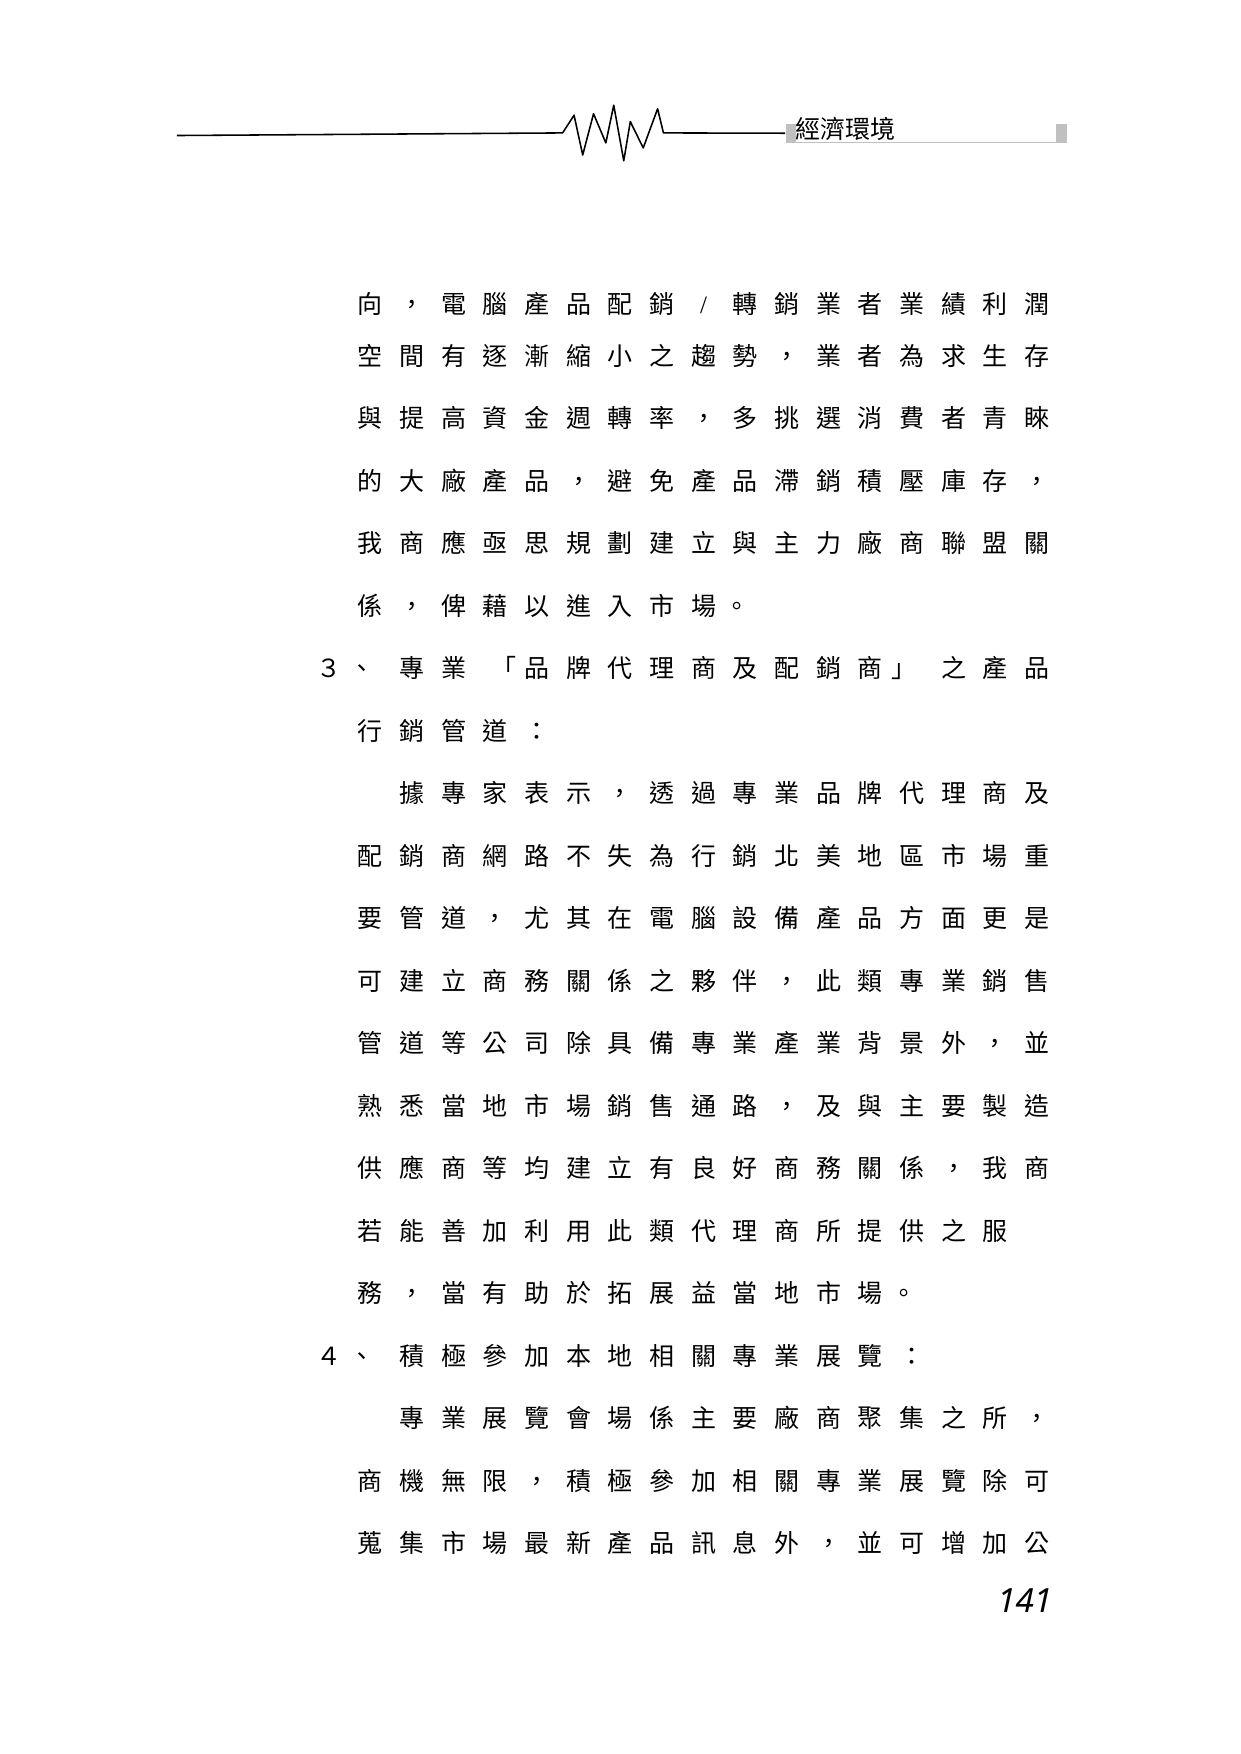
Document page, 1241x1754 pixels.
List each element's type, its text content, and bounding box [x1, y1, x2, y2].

text ３、專業「品牌代理商及配銷商」之產品行銷管道： [281, 625, 1058, 750]
text 據專家表示，透過專業品牌代理商及配銷商網路不失為行銷北美地區市場重要管道，尤其在電腦設備產品方面更是可建立商務關係之夥伴，此類專業銷售管道等公司除具備專業產業背景外，並熟悉當地市場銷售通路，及與主要製造供應商等均建立有良好商務關係，我商若能善加利用此類代理商所提供之服務，當有助於拓展益當地市場。 [330, 750, 1058, 1313]
text ４、積極參加本地相關專業展覽： [281, 1313, 1058, 1375]
text 向，電腦產品配銷/轉銷業者業績利潤空間有逐漸縮小之趨勢，業者為求生存與提高資金週轉率，多挑選消費者青睞的大廠產品，避免產品滯銷積壓庫存，我商應亟思規劃建立與主力廠商聯盟關係，俾藉以進入市場。 [330, 250, 1058, 625]
text 專業展覽會場係主要廠商聚集之所，商機無限，積極參加相關專業展覽除可蒐集市場最新產品訊息外，並可增加公 [330, 1375, 1058, 1563]
